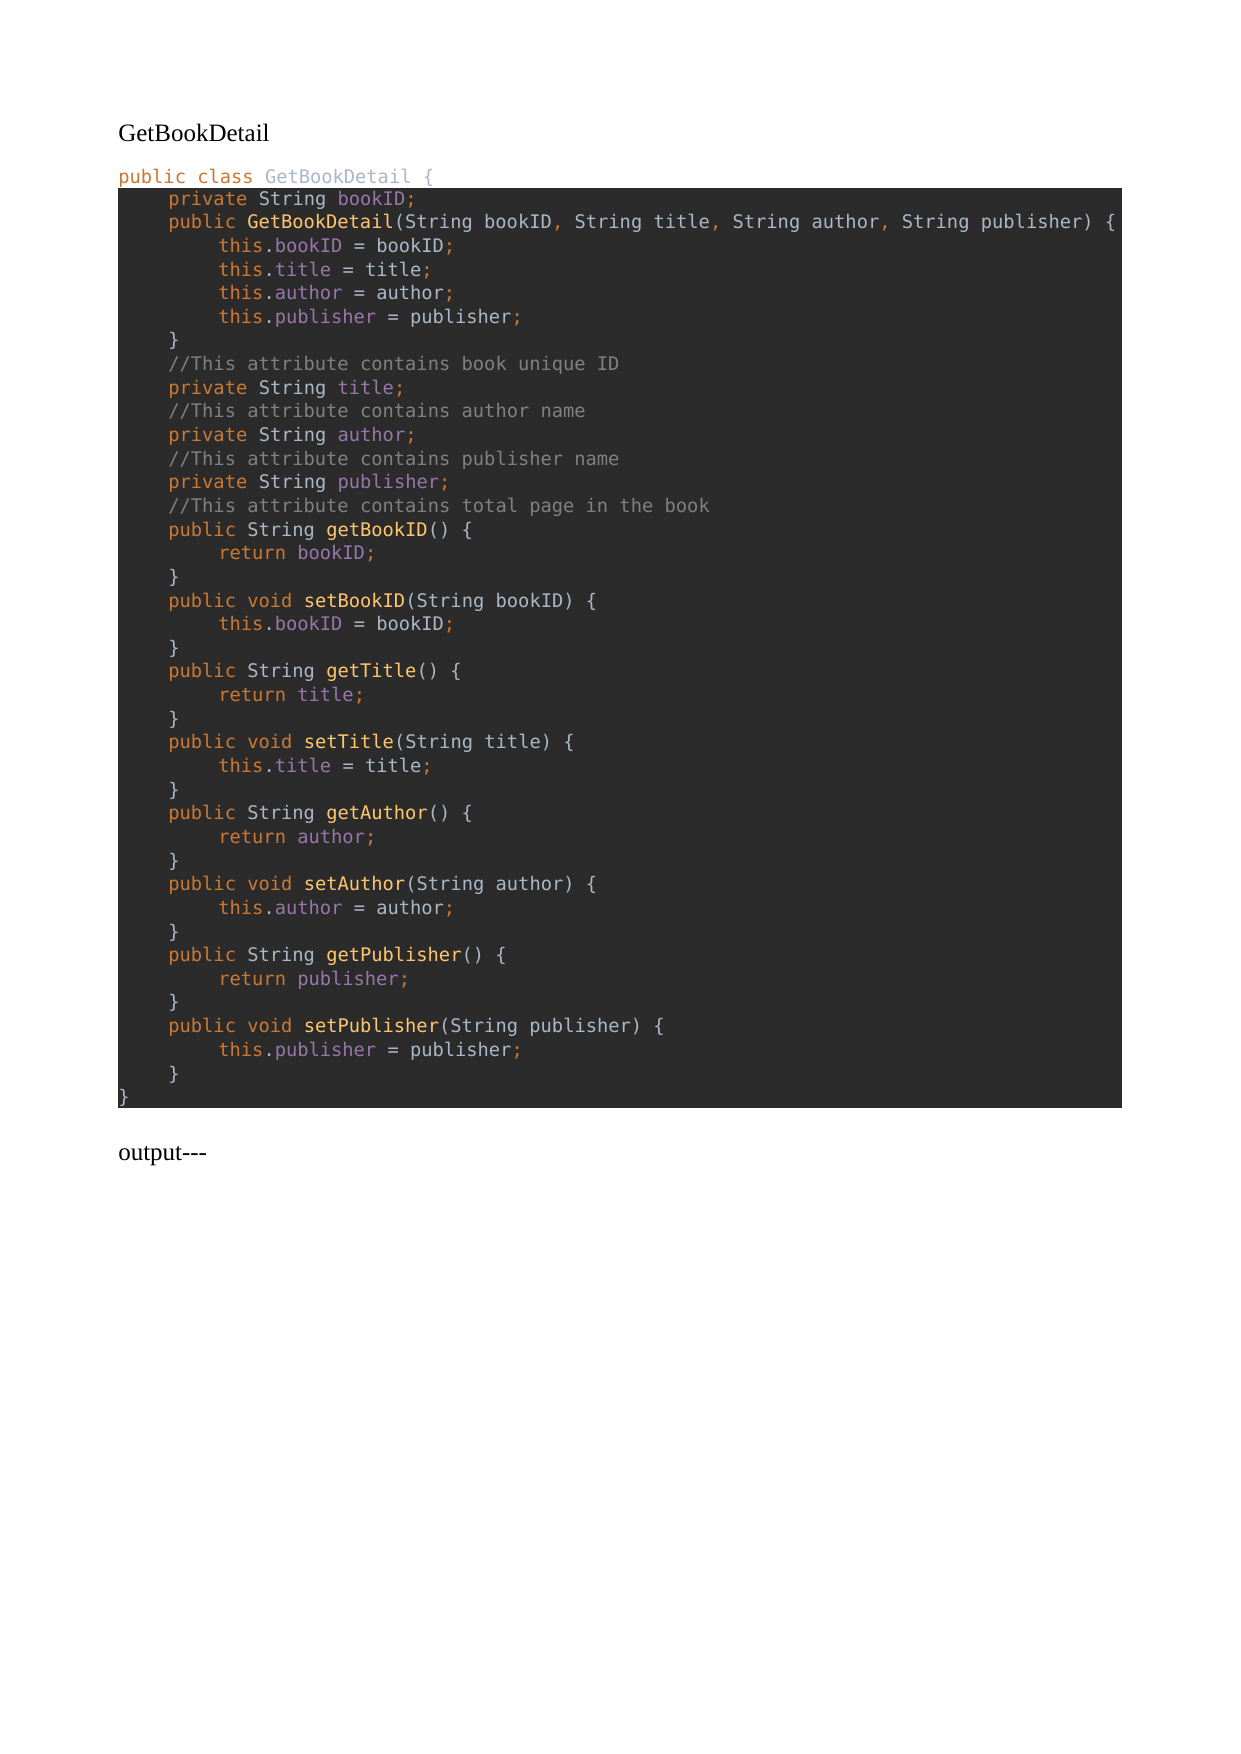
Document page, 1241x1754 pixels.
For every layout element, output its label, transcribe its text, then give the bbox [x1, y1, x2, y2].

text //This attribute contains author name [118, 400, 1122, 424]
text } [118, 921, 1122, 944]
text //This attribute contains book unique ID [118, 353, 1122, 377]
text public String getPublisher() { [118, 944, 1122, 968]
text } [118, 1062, 1122, 1086]
text } [118, 637, 1122, 661]
text } [118, 1086, 1122, 1108]
text public void setBookID(String bookID) { [118, 589, 1122, 613]
text public void setPublisher(String publisher) { [118, 1015, 1122, 1039]
text } [118, 566, 1122, 589]
text this.publisher = publisher; [118, 1039, 1122, 1062]
text this.author = author; [118, 897, 1122, 921]
text return title; [118, 684, 1122, 708]
text public String getTitle() { [118, 661, 1122, 684]
text } [118, 850, 1122, 873]
text //This attribute contains publisher name [118, 448, 1122, 471]
text public class GetBookDetail { [118, 166, 1122, 188]
text private String bookID; [118, 188, 1122, 211]
text this.author = author; [118, 282, 1122, 306]
text output--- [118, 1137, 1122, 1166]
text //This attribute contains total page in the book [118, 495, 1122, 519]
text this.publisher = publisher; [118, 306, 1122, 329]
text return publisher; [118, 968, 1122, 992]
text return bookID; [118, 542, 1122, 566]
text this.bookID = bookID; [118, 235, 1122, 258]
text } [118, 708, 1122, 731]
text public String getAuthor() { [118, 802, 1122, 826]
text public void setTitle(String title) { [118, 731, 1122, 755]
text GetBookDetail [118, 118, 1122, 147]
text private String title; [118, 377, 1122, 400]
text public void setAuthor(String author) { [118, 873, 1122, 897]
text } [118, 992, 1122, 1015]
text private String publisher; [118, 471, 1122, 495]
text this.bookID = bookID; [118, 613, 1122, 637]
text public GetBookDetail(String bookID, String title, String author, String publisher) { [118, 211, 1122, 235]
text } [118, 329, 1122, 353]
text public String getBookID() { [118, 519, 1122, 542]
text this.title = title; [118, 755, 1122, 779]
text } [118, 779, 1122, 802]
text this.title = title; [118, 258, 1122, 282]
text return author; [118, 826, 1122, 850]
text private String author; [118, 424, 1122, 448]
